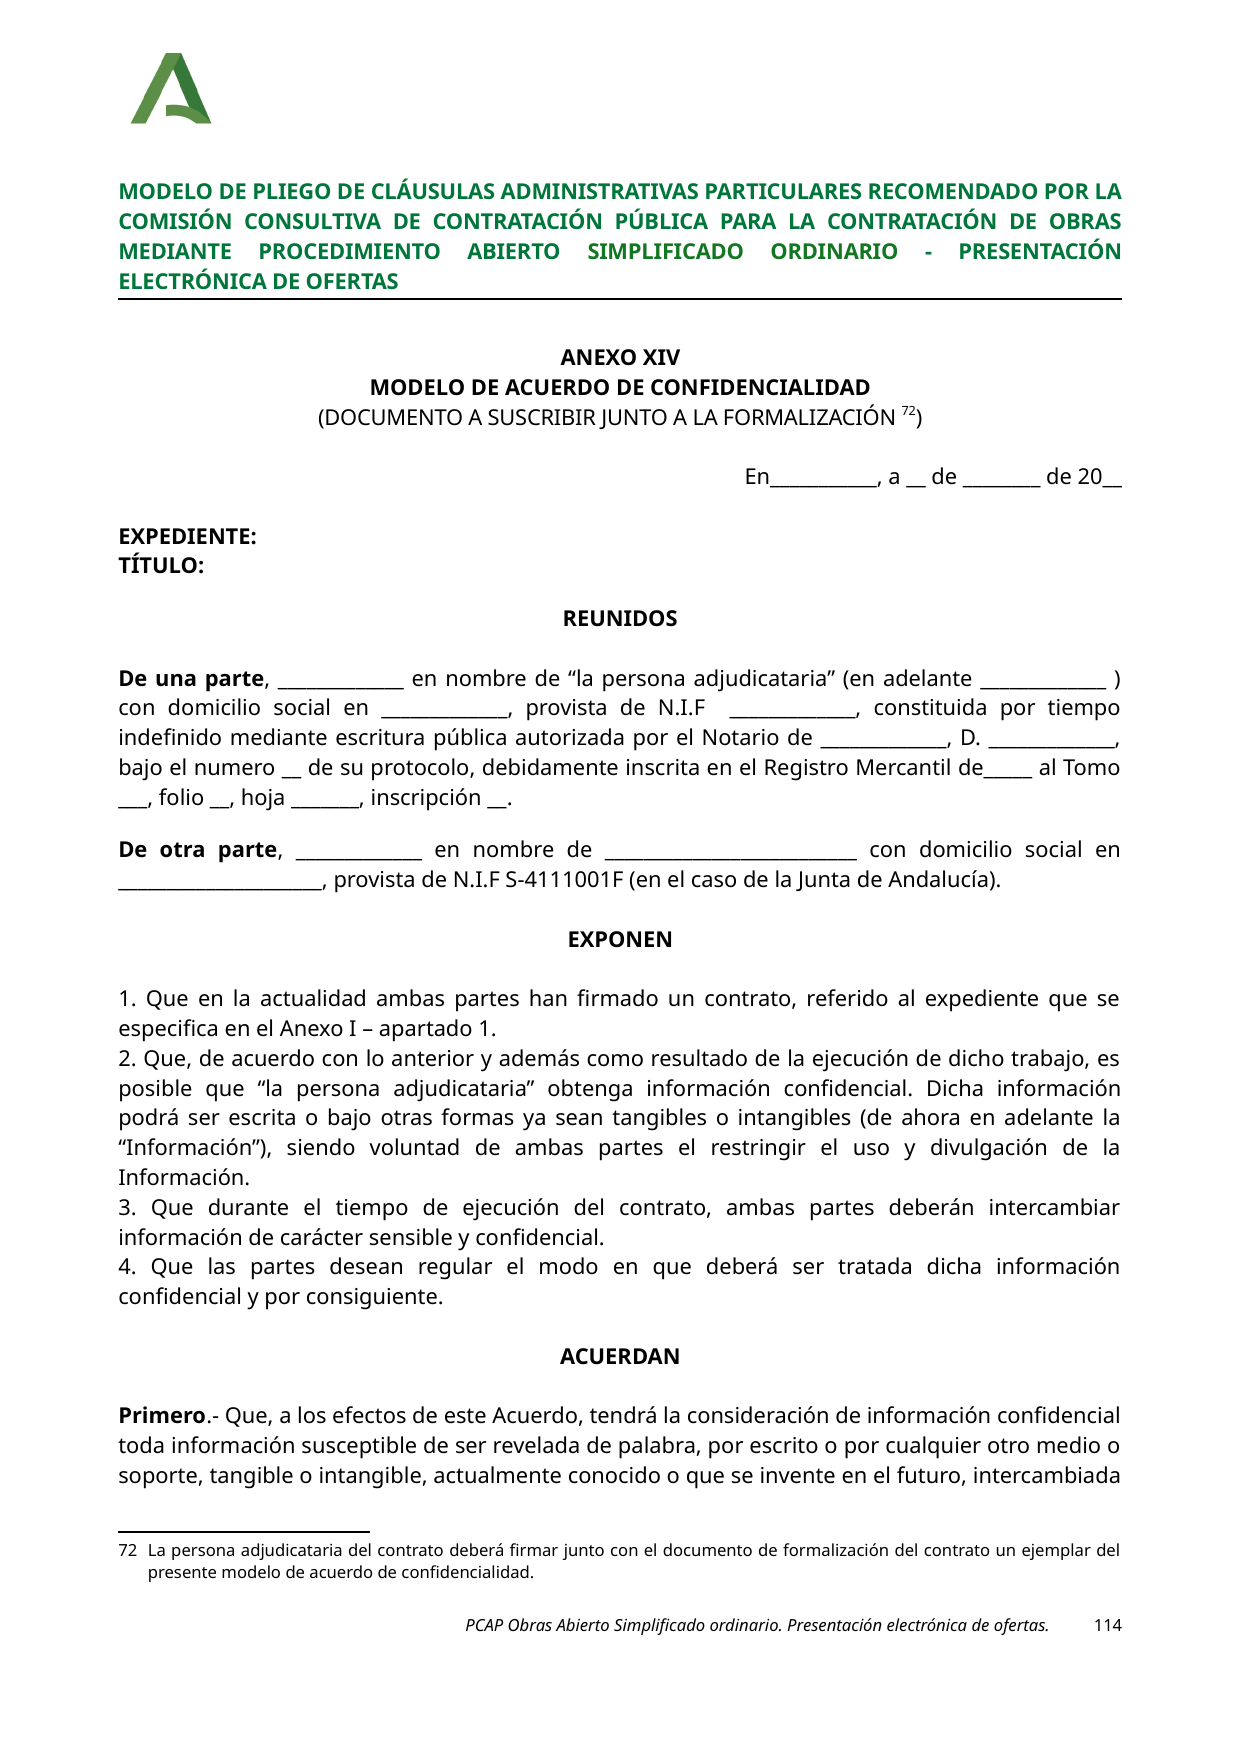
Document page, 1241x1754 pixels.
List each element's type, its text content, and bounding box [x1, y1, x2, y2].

text En___________, a __ de ________ de 20__ [118, 461, 1122, 491]
text EXPONEN [118, 924, 1122, 953]
text MODELO DE ACUERDO DE CONFIDENCIALIDAD [118, 372, 1122, 402]
text Primero.- Que, a los efectos de este Acuerdo, tendrá la consideración de información confidencial toda información susceptible de ser revelada de palabra, por escrito o por cualquier otro medio o soporte, tangible o intangible, actualmente conocido o que se invente en el futuro, intercambiada [118, 1400, 1122, 1490]
text 4. Que las partes desean regular el modo en que deberá ser tratada dicha información confidencial y por consiguiente. [118, 1251, 1122, 1311]
text De otra parte, _____________ en nombre de __________________________ con domicilio social en _____________________, provista de N.I.F S-4111001F (en el caso de la Junta de Andalucía). [118, 834, 1122, 894]
text 1. Que en la actualidad ambas partes han firmado un contrato, referido al expediente que se especifica en el Anexo I – apartado 1. [118, 983, 1122, 1043]
text MODELO DE PLIEGO DE CLÁUSULAS ADMINISTRATIVAS PARTICULARES RECOMENDADO POR LA COMISIÓN CONSULTIVA DE CONTRATACIÓN PÚBLICA PARA LA CONTRATACIÓN DE OBRAS MEDIANTE PROCEDIMIENTO ABIERTO SIMPLIFICADO ORDINARIO - PRESENTACIÓN ELECTRÓNICA DE OFERTAS [118, 176, 1122, 298]
text REUNIDOS [118, 603, 1122, 633]
text 2. Que, de acuerdo con lo anterior y además como resultado de la ejecución de dicho trabajo, es posible que “la persona adjudicataria” obtenga información confidencial. Dicha información podrá ser escrita o bajo otras formas ya sean tangibles o intangibles (de ahora en adelante la “Información”), siendo voluntad de ambas partes el restringir el uso y divulgación de la Información. [118, 1043, 1122, 1192]
text EXPEDIENTE: [118, 521, 1122, 551]
picture [127, 48, 216, 128]
text (DOCUMENTO A SUSCRIBIR JUNTO A LA FORMALIZACIÓN ) [118, 402, 1122, 431]
text TÍTULO: [118, 551, 1122, 580]
text ANEXO XIV [118, 342, 1122, 372]
text La persona adjudicataria del contrato deberá firmar junto con el documento de formalización del contrato un ejemplar del presente modelo de acuerdo de confidencialidad. [118, 1538, 1122, 1584]
text De una parte, _____________ en nombre de “la persona adjudicataria” (en adelante _____________ ) con domicilio social en _____________, provista de N.I.F _____________, constituida por tiempo indefinido mediante escritura pública autorizada por el Notario de _____________, D. _____________, bajo el numero __ de su protocolo, debidamente inscrita en el Registro Mercantil de_____ al Tomo ___, folio __, hoja _______, inscripción __. [118, 663, 1122, 812]
text 3. Que durante el tiempo de ejecución del contrato, ambas partes deberán intercambiar información de carácter sensible y confidencial. [118, 1192, 1122, 1251]
text ACUERDAN [118, 1341, 1122, 1371]
